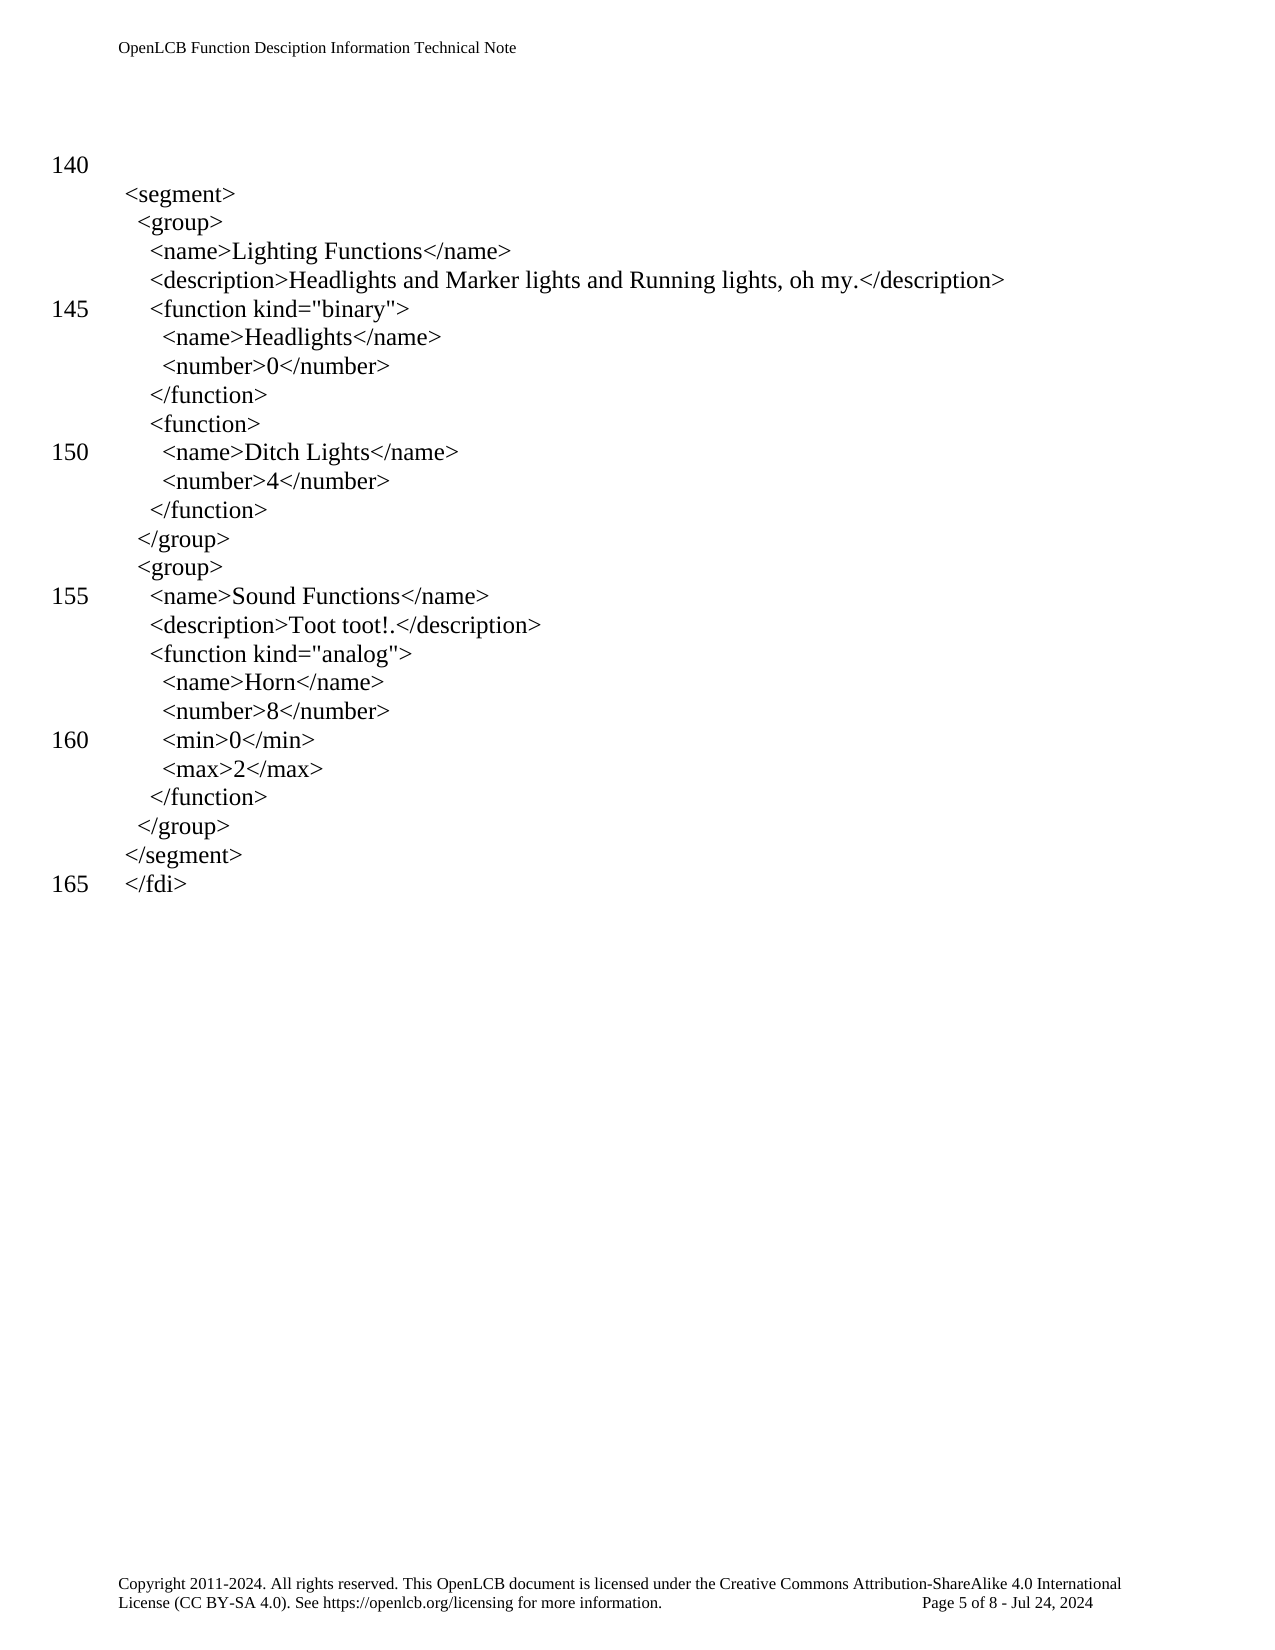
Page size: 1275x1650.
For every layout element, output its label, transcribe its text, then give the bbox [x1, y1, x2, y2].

text <function> [118, 409, 1157, 437]
text </group> [118, 811, 1157, 840]
text <function kind="binary"> [118, 294, 1157, 322]
text </function> [118, 782, 1157, 811]
text </group> [118, 524, 1157, 552]
text <segment> [118, 179, 1157, 207]
text <name>Horn</name> [118, 667, 1157, 696]
text <function kind="analog"> [118, 639, 1157, 667]
text <group> [118, 552, 1157, 581]
text <number>8</number> [118, 696, 1157, 725]
text <description>Headlights and Marker lights and Running lights, oh my.</description> [118, 265, 1157, 294]
text <max>2</max> [118, 754, 1157, 782]
text <name>Lighting Functions</name> [118, 236, 1157, 265]
text <name>Headlights</name> [118, 322, 1157, 351]
text </function> [118, 495, 1157, 524]
text </fdi> [118, 869, 1157, 897]
text <number>0</number> [118, 351, 1157, 380]
text <number>4</number> [118, 466, 1157, 495]
text <min>0</min> [118, 725, 1157, 754]
text </segment> [118, 840, 1157, 869]
text </function> [118, 380, 1157, 409]
text <name>Sound Functions</name> [118, 581, 1157, 610]
text <name>Ditch Lights</name> [118, 437, 1157, 466]
text <group> [118, 207, 1157, 236]
text <description>Toot toot!.</description> [118, 610, 1157, 639]
